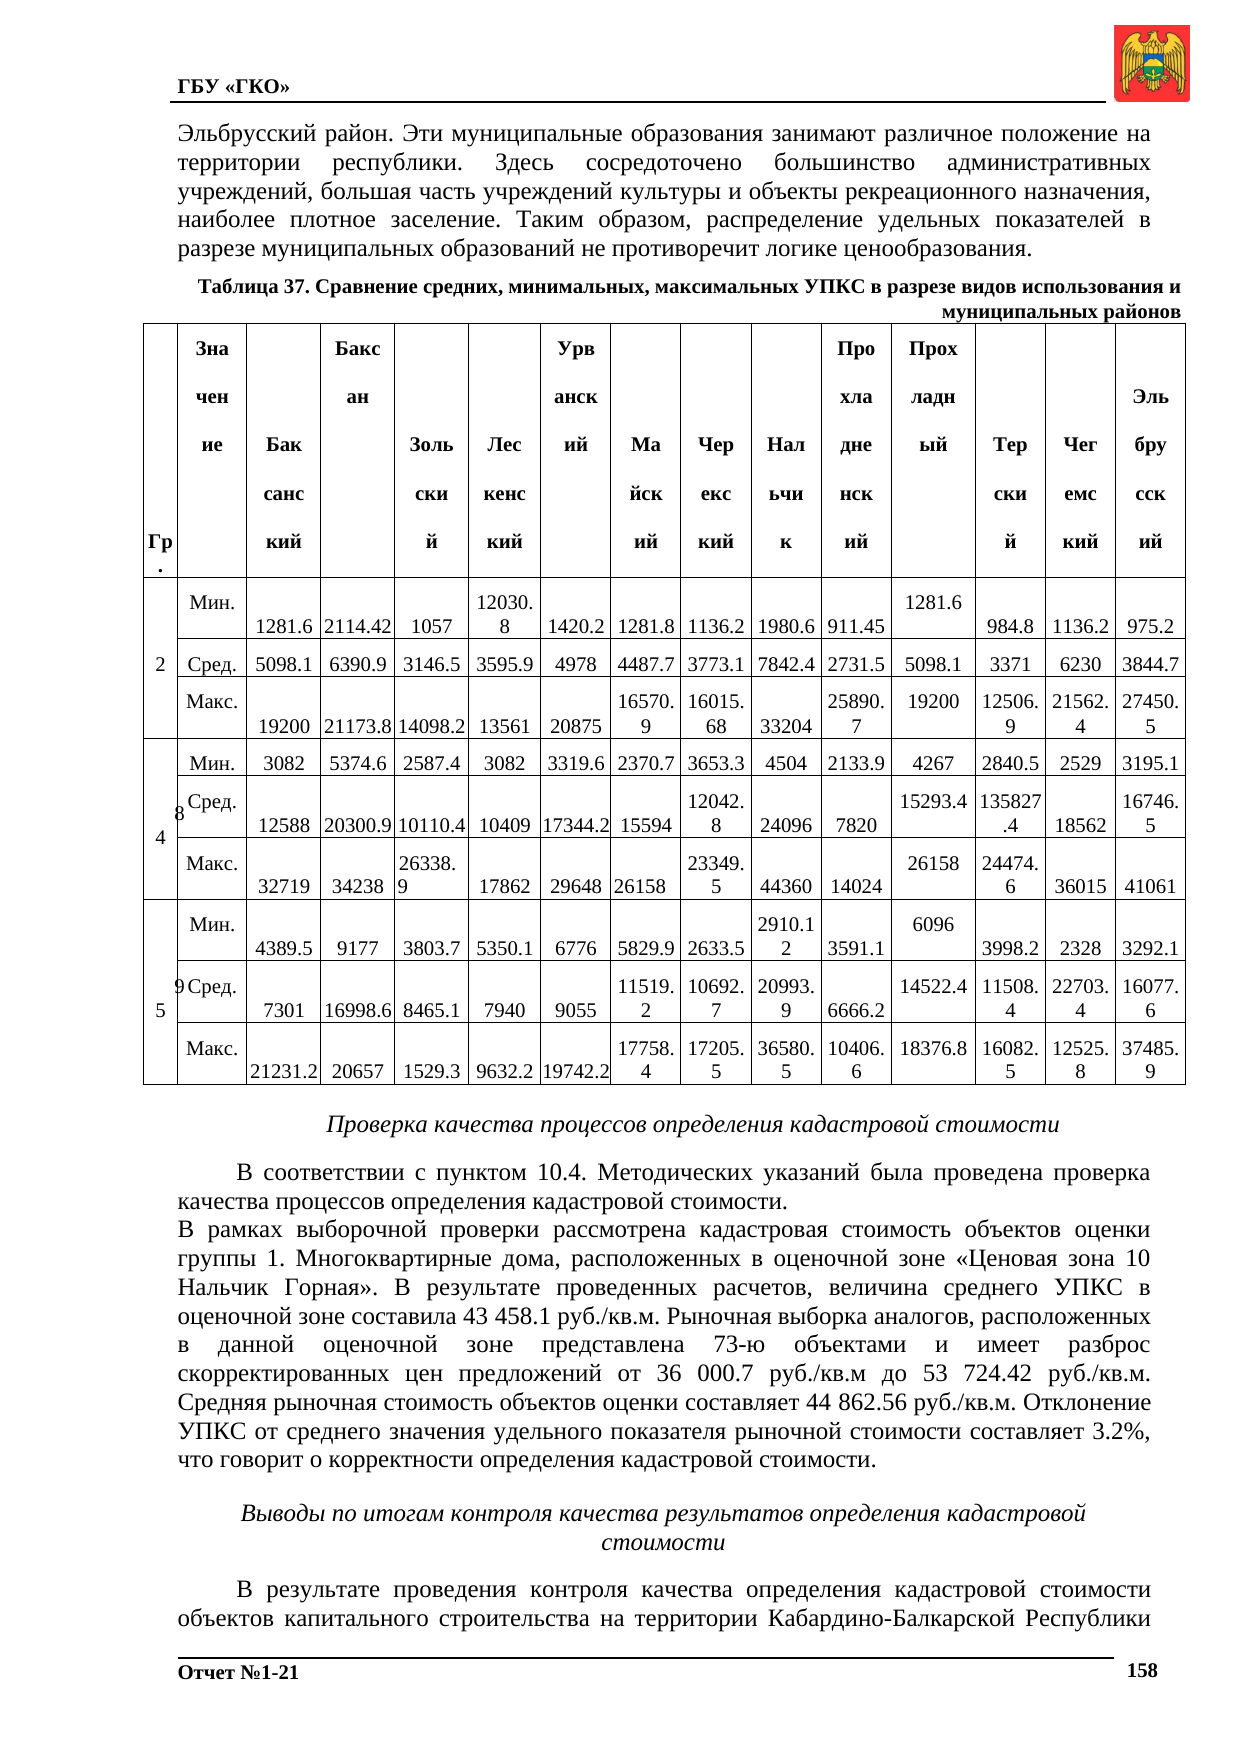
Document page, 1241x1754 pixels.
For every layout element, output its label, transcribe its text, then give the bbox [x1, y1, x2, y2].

table_cell 16746.5 [1116, 776, 1185, 837]
table_cell 21173.8 [321, 677, 394, 738]
table_cell 7842.4 [752, 639, 821, 676]
table_header Гр. [144, 324, 177, 577]
table_cell 26158 [892, 838, 975, 898]
text Эльбрусский район. Эти муниципальные образования занимают различное положение на территории республики. Здесь сосредоточено большинство административных учреждений, большая часть учреждений культуры и объекты рекреационного назначения, наиболее плотное заселение. Таким образом, распределение удельных показателей в разрезе муниципальных образований не противоречит логике ценообразования. [177, 118, 1152, 262]
table_header Черекский [681, 324, 751, 577]
table_cell 14098.2 [395, 677, 468, 738]
table_cell 2840.5 [976, 739, 1045, 775]
table_cell 2910.12 [752, 900, 821, 960]
table_cell 4504 [752, 739, 821, 775]
table_header Зольский [395, 324, 468, 577]
table_cell 11519.2 [611, 961, 680, 1022]
table_cell 20657 [321, 1023, 394, 1083]
table_header Прохладный [892, 324, 975, 577]
table_cell 1136.2 [681, 578, 751, 638]
table_cell 9055 [541, 961, 610, 1022]
table_cell 3844.7 [1116, 639, 1185, 676]
text В рамках выборочной проверки рассмотрена кадастровая стоимость объектов оценки группы 1. Многоквартирные дома, расположенных в оценочной зоне «Ценовая зона 10 Нальчик Горная». В результате проведенных расчетов, величина среднего УПКС в оценочной зоне составила 43 458.1 руб./кв.м. Рыночная выборка аналогов, расположенных в данной оценочной зоне представлена 73-ю объектами и имеет разброс скорректированных цен предложений от 36 000.7 руб./кв.м до 53 724.42 руб./кв.м. Средняя рыночная стоимость объектов оценки составляет 44 862.56 руб./кв.м. Отклонение УПКС от среднего значения удельного показателя рыночной стоимости составляет 3.2%, что говорит о корректности определения кадастровой стоимости. [177, 1214, 1152, 1473]
table_cell 3653.3 [681, 739, 751, 775]
table_cell 10110.4 [395, 776, 468, 837]
table_cell 8465.1 [395, 961, 468, 1022]
table_cell 6096 [892, 900, 975, 960]
table_cell 10409 [469, 776, 540, 837]
table_cell 19742.2 [541, 1023, 610, 1083]
table_cell 17862 [469, 838, 540, 898]
table_cell 1057 [395, 578, 468, 638]
table_cell 2133.9 [822, 739, 891, 775]
table_cell 20300.9 [321, 776, 394, 837]
table_cell 21562.4 [1046, 677, 1115, 738]
table_cell 5829.9 [611, 900, 680, 960]
table_cell 3591.1 [822, 900, 891, 960]
table_cell 2370.7 [611, 739, 680, 775]
table_cell 19200 [892, 677, 975, 738]
table_cell 12588 [247, 776, 320, 837]
table_cell 4267 [892, 739, 975, 775]
table_cell Макс. [178, 1023, 246, 1083]
table_cell 21231.2 [247, 1023, 320, 1083]
table_cell Сред. [178, 776, 246, 837]
table_cell 3292.1 [1116, 900, 1185, 960]
table_cell 1281.6 [892, 578, 975, 638]
table_cell 16082.5 [976, 1023, 1045, 1083]
table_cell 16077.6 [1116, 961, 1185, 1022]
table_cell 9632.2 [469, 1023, 540, 1083]
table_cell Сред. [178, 961, 246, 1022]
table_cell 36580.5 [752, 1023, 821, 1083]
table_cell 11508.4 [976, 961, 1045, 1022]
table_cell 2529 [1046, 739, 1115, 775]
table_cell 2 [144, 578, 177, 738]
table_cell 16570.9 [611, 677, 680, 738]
table_cell 1529.3 [395, 1023, 468, 1083]
table_header Баксан [321, 324, 394, 577]
table_cell 20993.9 [752, 961, 821, 1022]
subtitle Выводы по итогам контроля качества результатов определения кадастровой стоимости [177, 1498, 1152, 1556]
text В соответствии с пунктом 10.4. Методических указаний была проведена проверка качества процессов определения кадастровой стоимости. [177, 1157, 1152, 1214]
table_cell 20875 [541, 677, 610, 738]
table_cell 7820 [822, 776, 891, 837]
table_cell 44360 [752, 838, 821, 898]
table_header Прохладненский [822, 324, 891, 577]
table_cell 3803.7 [395, 900, 468, 960]
table_cell 19200 [247, 677, 320, 738]
subtitle Проверка качества процессов определения кадастровой стоимости [177, 1109, 1152, 1138]
table_cell 10692.7 [681, 961, 751, 1022]
table_cell 32719 [247, 838, 320, 898]
table_cell 14024 [822, 838, 891, 898]
text Таблица 37. Сравнение средних, минимальных, максимальных УПКС в разрезе видов использования и муниципальных районов [177, 274, 1181, 323]
table_header Майский [611, 324, 680, 577]
table_cell 5098.1 [247, 639, 320, 676]
table_cell 1281.6 [247, 578, 320, 638]
table_cell 16998.6 [321, 961, 394, 1022]
table_cell 2587.4 [395, 739, 468, 775]
table_header Урванский [541, 324, 610, 577]
table_cell 41061 [1116, 838, 1185, 898]
table_cell 6776 [541, 900, 610, 960]
table_cell 24096 [752, 776, 821, 837]
table_cell 25890.7 [822, 677, 891, 738]
table_cell 3998.2 [976, 900, 1045, 960]
table_cell 3319.6 [541, 739, 610, 775]
table_cell 1136.2 [1046, 578, 1115, 638]
table_cell 9177 [321, 900, 394, 960]
table_cell 975.2 [1116, 578, 1185, 638]
table_cell 2114.42 [321, 578, 394, 638]
table_cell 33204 [752, 677, 821, 738]
table_cell 3082 [247, 739, 320, 775]
table_cell 1281.8 [611, 578, 680, 638]
table_cell 1980.6 [752, 578, 821, 638]
table_cell 3773.1 [681, 639, 751, 676]
table_cell 10406.6 [822, 1023, 891, 1083]
table_cell 3371 [976, 639, 1045, 676]
table_cell 15293.4 [892, 776, 975, 837]
table_cell 26158 [611, 838, 680, 898]
table_cell 36015 [1046, 838, 1115, 898]
table_cell 18376.8 [892, 1023, 975, 1083]
table_cell 18562 [1046, 776, 1115, 837]
table_cell 12506.9 [976, 677, 1045, 738]
table_cell Макс. [178, 838, 246, 898]
table_cell 911.45 [822, 578, 891, 638]
table_header Значение [178, 324, 246, 577]
table_header Эльбрусский [1116, 324, 1185, 577]
table_cell 14522.4 [892, 961, 975, 1022]
table_cell 17205.5 [681, 1023, 751, 1083]
table_cell 1420.2 [541, 578, 610, 638]
table_cell 7301 [247, 961, 320, 1022]
table_cell 34238 [321, 838, 394, 898]
table_cell 24474.6 [976, 838, 1045, 898]
table_cell 135827.4 [976, 776, 1045, 837]
table_cell Макс. [178, 677, 246, 738]
table_header Чегемский [1046, 324, 1115, 577]
table_cell 12525.8 [1046, 1023, 1115, 1083]
table_cell 27450.5 [1116, 677, 1185, 738]
table_cell 17344.2 [541, 776, 610, 837]
table_cell 13561 [469, 677, 540, 738]
text В результате проведения контроля качества определения кадастровой стоимости объектов капитального строительства на территории Кабардино-Балкарской Республики [177, 1574, 1152, 1632]
table_cell 984.8 [976, 578, 1045, 638]
table_cell 5374.6 [321, 739, 394, 775]
table_cell 3595.9 [469, 639, 540, 676]
table_cell 4978 [541, 639, 610, 676]
table_cell 15594 [611, 776, 680, 837]
table_cell 12042.8 [681, 776, 751, 837]
table_cell 16015.68 [681, 677, 751, 738]
table_cell 2731.5 [822, 639, 891, 676]
table_cell 4389.5 [247, 900, 320, 960]
table_cell 5350.1 [469, 900, 540, 960]
table_cell 3146.5 [395, 639, 468, 676]
table_cell 22703.4 [1046, 961, 1115, 1022]
table_cell 6390.9 [321, 639, 394, 676]
table_cell 2328 [1046, 900, 1115, 960]
table_header Нальчик [752, 324, 821, 577]
table_cell 23349.5 [681, 838, 751, 898]
table_cell 17758.4 [611, 1023, 680, 1083]
table_cell 2633.5 [681, 900, 751, 960]
table_cell Мин. [178, 900, 246, 960]
table_cell 6666.2 [822, 961, 891, 1022]
table_cell 26338.9 [395, 838, 468, 898]
table_cell Мин. [178, 739, 246, 775]
table_cell Мин. [178, 578, 246, 638]
table_cell 6230 [1046, 639, 1115, 676]
table_cell Сред. [178, 639, 246, 676]
table_header Лескенский [469, 324, 540, 577]
table_cell 3082 [469, 739, 540, 775]
table_cell 37485.9 [1116, 1023, 1185, 1083]
table_cell 84 [144, 739, 177, 898]
table_cell 7940 [469, 961, 540, 1022]
table_cell 3195.1 [1116, 739, 1185, 775]
table_header Терский [976, 324, 1045, 577]
table_cell 29648 [541, 838, 610, 898]
table_cell 12030.8 [469, 578, 540, 638]
table_cell 4487.7 [611, 639, 680, 676]
table_cell 95 [144, 900, 177, 1083]
table_header Баксанский [247, 324, 320, 577]
table_cell 5098.1 [892, 639, 975, 676]
